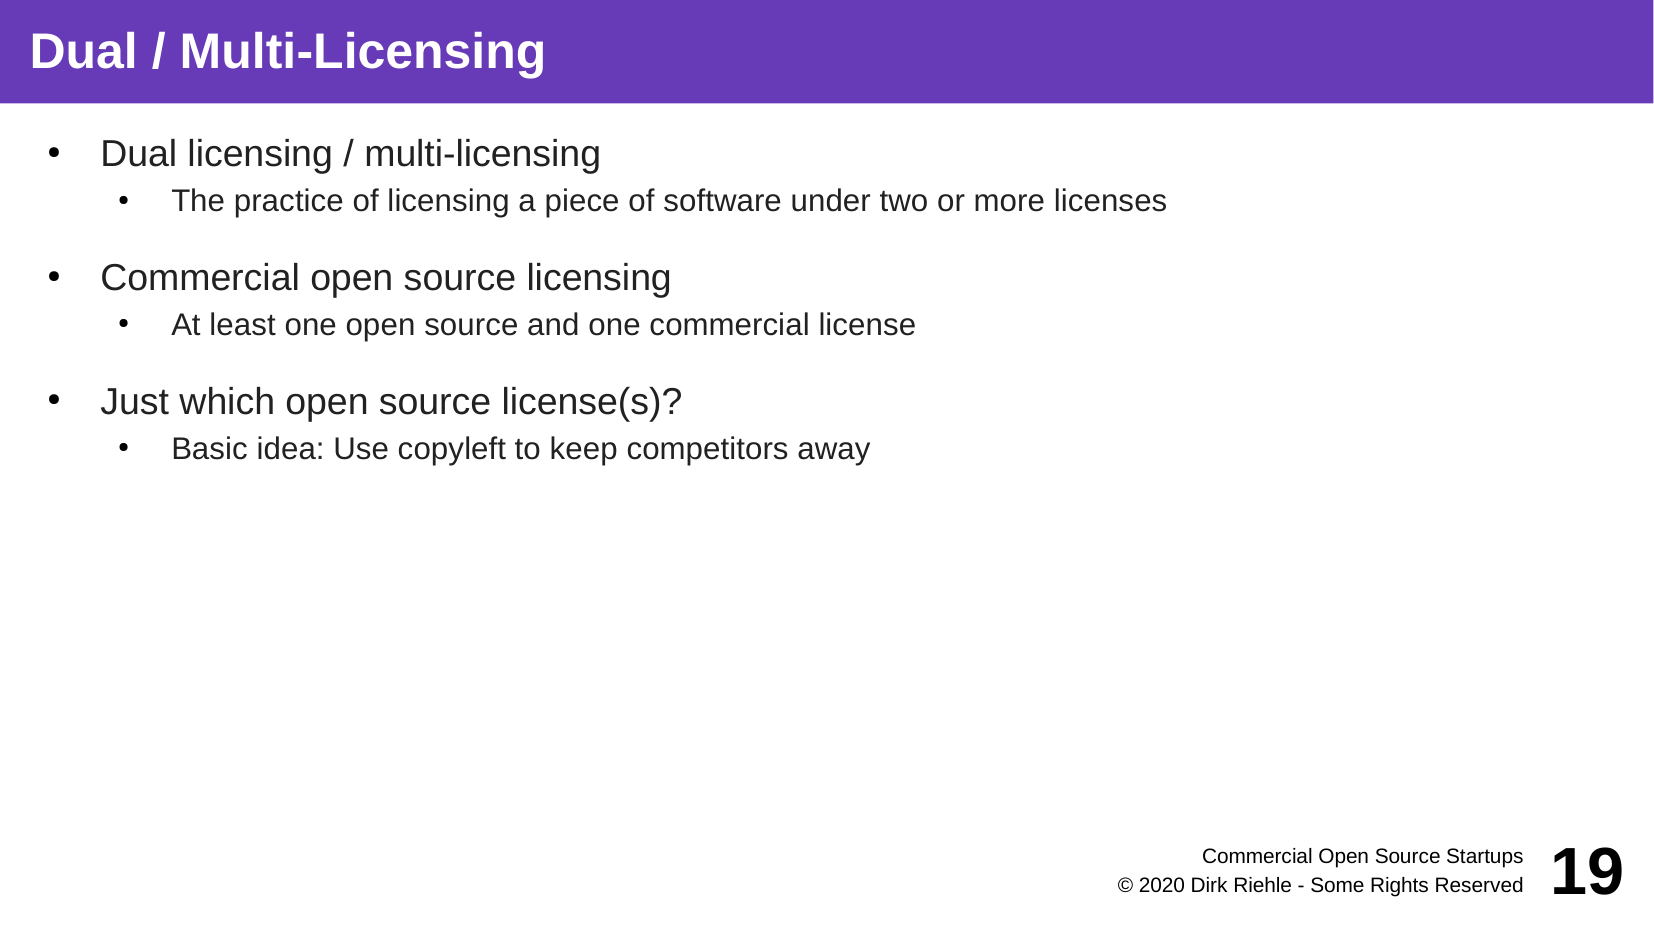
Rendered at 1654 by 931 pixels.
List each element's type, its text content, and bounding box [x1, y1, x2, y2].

list Dual licensing / multi-licensing The practice of licensing a piece of software under two or more licenses Commercial open source licensing At least one open source and one commercial license Just which open source license(s)? Basic idea: Use copyleft to keep competitors away [29, 132, 1625, 813]
title Dual / Multi-Licensing [0, 0, 1654, 104]
